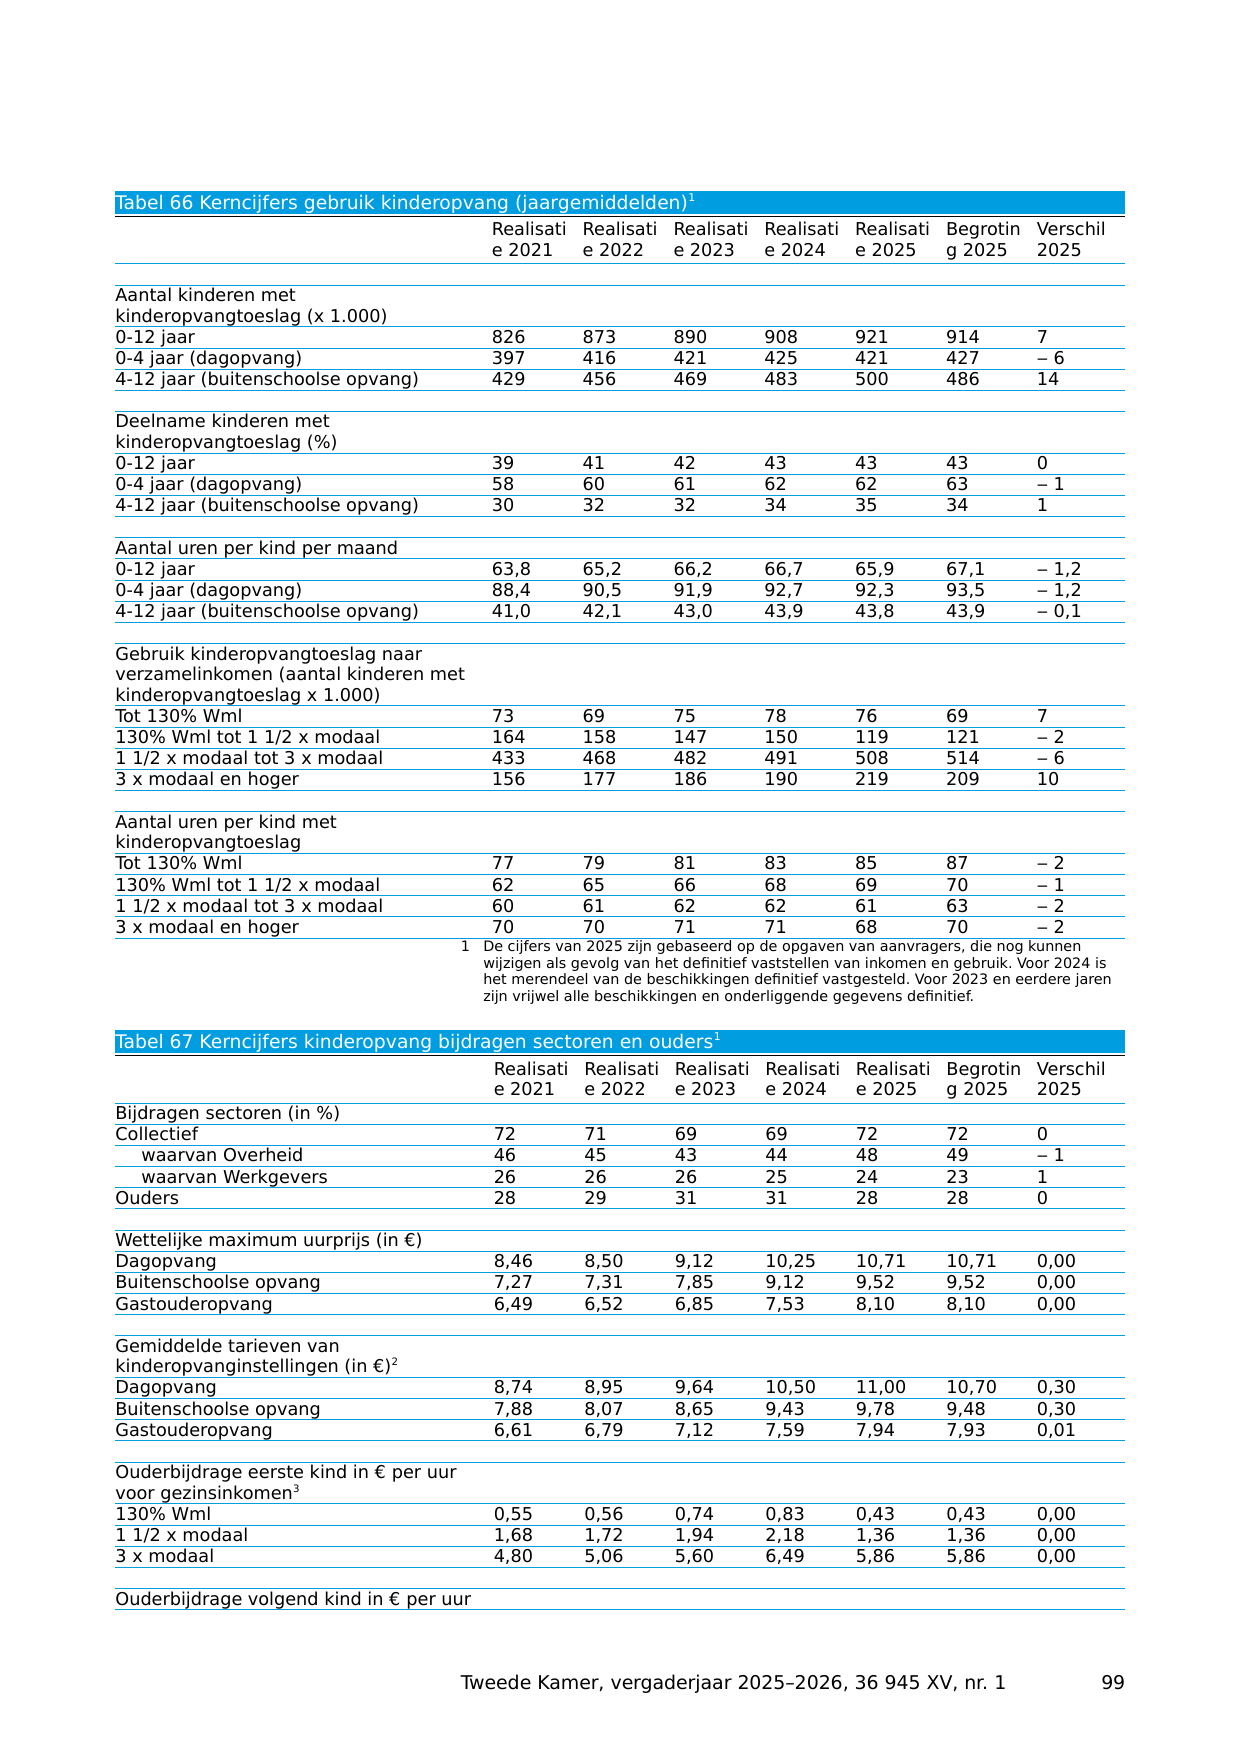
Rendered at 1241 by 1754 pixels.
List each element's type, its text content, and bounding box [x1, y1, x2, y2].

table_cell [852, 286, 943, 326]
table_cell 914 [943, 327, 1034, 347]
table_cell 62 [489, 875, 579, 895]
table_cell [581, 1568, 672, 1588]
table_cell 76 [852, 706, 943, 726]
table_cell 26 [491, 1167, 581, 1187]
table_cell 425 [761, 349, 852, 368]
table_cell [762, 1589, 853, 1609]
table_cell 6,49 [491, 1294, 581, 1314]
table_cell 85 [852, 854, 943, 874]
table_cell 23 [943, 1167, 1034, 1187]
table_cell 908 [761, 327, 852, 347]
table_cell 7 [1034, 327, 1125, 347]
table_cell ‒ 2 [1034, 917, 1125, 937]
table_cell 42 [670, 454, 761, 474]
table_cell [580, 517, 670, 537]
table_cell 10,50 [762, 1378, 853, 1398]
table_cell 81 [670, 854, 761, 874]
table_cell [581, 1209, 672, 1229]
table_cell [670, 412, 761, 453]
table_cell [489, 391, 579, 411]
table_cell 73 [489, 706, 579, 726]
table_cell [852, 623, 943, 643]
table_cell 469 [670, 370, 761, 390]
table_cell Verschil 2025 [1034, 1056, 1125, 1103]
table_cell 9,48 [943, 1399, 1034, 1419]
table_cell Realisatie 2025 [852, 217, 943, 263]
table_cell Dagopvang [115, 1378, 491, 1398]
table_cell ‒ 1 [1034, 875, 1125, 895]
table_cell 87 [943, 854, 1034, 874]
table_cell 826 [489, 327, 579, 347]
table_cell Realisatie 2024 [761, 217, 852, 263]
table_cell 68 [852, 917, 943, 937]
table_cell Dagopvang [115, 1252, 491, 1272]
table_cell [580, 391, 670, 411]
table_cell 121 [943, 728, 1034, 748]
table_cell 61 [580, 896, 670, 916]
table_cell Deelname kinderen met kinderopvangtoeslag (%) [115, 412, 489, 453]
table_cell 421 [670, 349, 761, 368]
table_cell [115, 1315, 491, 1335]
table_cell [853, 1589, 943, 1609]
table_cell 10,25 [762, 1252, 853, 1272]
table_cell [581, 1336, 672, 1377]
table_cell 58 [489, 475, 579, 495]
table_cell Aantal uren per kind per maand [115, 538, 489, 558]
table_cell 0,55 [491, 1504, 581, 1524]
table_cell 69 [762, 1125, 853, 1145]
table_cell [761, 286, 852, 326]
table_cell 508 [852, 749, 943, 769]
table_cell Realisatie 2025 [853, 1056, 943, 1103]
table_cell 7,53 [762, 1294, 853, 1314]
table_cell 0 [1034, 1125, 1125, 1145]
table_cell 483 [761, 370, 852, 390]
table_cell [762, 1336, 853, 1377]
list De cijfers van 2025 zijn gebaseerd op de opgaven van aanvragers, die nog kunnen wijzigen als gevolg van het definitief vaststellen van inkomen en gebruik. Voor 2024 is het merendeel van de beschikkingen definitief vastgesteld. Voor 2023 en eerdere jaren zijn vrijwel alle beschikkingen en onderliggende gegevens definitief. [461, 939, 1125, 1005]
table_cell 70 [943, 875, 1034, 895]
table_cell [115, 791, 489, 811]
table_cell 35 [852, 496, 943, 516]
table_cell 7,94 [853, 1420, 943, 1440]
table_cell 468 [580, 749, 670, 769]
table_cell 72 [853, 1125, 943, 1145]
table_cell Verschil 2025 [1034, 217, 1125, 263]
table_cell 130% Wml tot 1 1/2 x modaal [115, 875, 489, 895]
table_cell [115, 517, 489, 537]
table_cell ‒ 1 [1034, 475, 1125, 495]
table_cell [489, 264, 579, 284]
table_cell [852, 812, 943, 853]
table_cell [852, 264, 943, 284]
table_cell [672, 1589, 762, 1609]
table_cell Begroting 2025 [943, 1056, 1034, 1103]
table_cell 8,95 [581, 1378, 672, 1398]
table_cell 65 [580, 875, 670, 895]
table_cell [115, 1209, 491, 1229]
table_cell Aantal kinderen met kinderopvangtoeslag (x 1.000) [115, 286, 489, 326]
table_cell 26 [581, 1167, 672, 1187]
table_cell 39 [489, 454, 579, 474]
table_cell [943, 412, 1034, 453]
table_cell 41,0 [489, 602, 579, 622]
table_cell [762, 1104, 853, 1124]
table_cell [491, 1231, 581, 1251]
table_cell [491, 1441, 581, 1462]
table_cell 6,85 [672, 1294, 762, 1314]
table_cell [761, 264, 852, 284]
table_cell 1 1/2 x modaal [115, 1526, 491, 1546]
table_cell 91,9 [670, 581, 761, 601]
table_cell 44 [762, 1146, 853, 1166]
table_cell [670, 791, 761, 811]
table_cell Realisatie 2024 [762, 1056, 853, 1103]
table_cell [581, 1463, 672, 1503]
table_cell 46 [491, 1146, 581, 1166]
table_cell 921 [852, 327, 943, 347]
table_cell [852, 791, 943, 811]
table_cell 10,71 [853, 1252, 943, 1272]
table_cell 0-4 jaar (dagopvang) [115, 581, 489, 601]
table_cell 28 [491, 1188, 581, 1208]
table_cell 77 [489, 854, 579, 874]
table_cell 5,86 [853, 1547, 943, 1567]
table_cell [853, 1463, 943, 1503]
table_cell [672, 1336, 762, 1377]
table_cell [1034, 1441, 1125, 1462]
table_cell 1 [1034, 1167, 1125, 1187]
table_cell 514 [943, 749, 1034, 769]
table_cell [761, 791, 852, 811]
table_cell 62 [852, 475, 943, 495]
table_cell ‒ 1,2 [1034, 581, 1125, 601]
table_cell [1034, 391, 1125, 411]
table_cell [1034, 1209, 1125, 1229]
table_cell 156 [489, 770, 579, 790]
table_cell 209 [943, 770, 1034, 790]
table_cell [489, 412, 579, 453]
table_cell [115, 1146, 138, 1166]
table_cell ‒ 2 [1034, 896, 1125, 916]
table_cell [943, 517, 1034, 537]
table_cell 69 [672, 1125, 762, 1145]
table_cell 1,68 [491, 1526, 581, 1546]
table_cell 68 [761, 875, 852, 895]
table_cell 66,7 [761, 559, 852, 579]
table_cell 93,5 [943, 581, 1034, 601]
table_cell Bijdragen sectoren (in %) [115, 1104, 491, 1124]
table_cell Wettelijke maximum uurprijs (in €) [115, 1231, 491, 1251]
table_cell [1034, 1568, 1125, 1588]
table_cell 158 [580, 728, 670, 748]
table_cell [853, 1336, 943, 1377]
table_cell 3 x modaal en hoger [115, 917, 489, 937]
table_cell 75 [670, 706, 761, 726]
table_cell 0,83 [762, 1504, 853, 1524]
table_cell 63,8 [489, 559, 579, 579]
table_cell Realisatie 2022 [581, 1056, 672, 1103]
table_cell [761, 623, 852, 643]
table_cell 62 [761, 896, 852, 916]
table_cell 177 [580, 770, 670, 790]
table_cell Realisatie 2022 [580, 217, 670, 263]
table_cell Gastouderopvang [115, 1294, 491, 1314]
table_cell [1034, 538, 1125, 558]
table_cell 130% Wml tot 1 1/2 x modaal [115, 728, 489, 748]
table_cell [1034, 644, 1125, 705]
table_cell [1034, 623, 1125, 643]
table_cell 69 [580, 706, 670, 726]
table_cell waarvan Overheid [138, 1146, 491, 1166]
table_cell 43,9 [761, 602, 852, 622]
table_cell 186 [670, 770, 761, 790]
table_cell 25 [762, 1167, 853, 1187]
table_cell ‒ 6 [1034, 349, 1125, 368]
table_cell [491, 1336, 581, 1377]
table_cell [1034, 791, 1125, 811]
table_cell [115, 391, 489, 411]
table_cell 83 [761, 854, 852, 874]
table_cell 60 [489, 896, 579, 916]
table_cell [852, 517, 943, 537]
table_cell 8,10 [853, 1294, 943, 1314]
table_cell [491, 1463, 581, 1503]
table_cell [943, 1463, 1034, 1503]
table_cell 43 [852, 454, 943, 474]
table_cell Ouders [115, 1188, 491, 1208]
table_cell [1034, 1589, 1125, 1609]
table_cell 48 [853, 1146, 943, 1166]
table_cell [115, 264, 489, 284]
table_cell 8,74 [491, 1378, 581, 1398]
table_cell [491, 1209, 581, 1229]
table_cell 0 [1034, 1188, 1125, 1208]
table_cell 6,61 [491, 1420, 581, 1440]
table_cell [670, 623, 761, 643]
table_cell 8,46 [491, 1252, 581, 1272]
table_cell [580, 264, 670, 284]
table_cell 41 [580, 454, 670, 474]
table_cell [762, 1463, 853, 1503]
table_cell 30 [489, 496, 579, 516]
table_cell 8,50 [581, 1252, 672, 1272]
table_cell [1034, 812, 1125, 853]
table_cell 67,1 [943, 559, 1034, 579]
table_cell [580, 412, 670, 453]
table_cell 0,30 [1034, 1378, 1125, 1398]
table_cell [1034, 1336, 1125, 1377]
table_cell [489, 644, 579, 705]
table_cell 9,78 [853, 1399, 943, 1419]
table_cell 61 [670, 475, 761, 495]
table_cell [670, 286, 761, 326]
table_cell [762, 1315, 853, 1335]
table_cell Begroting 2025 [943, 217, 1034, 263]
table_cell 1 1/2 x modaal tot 3 x modaal [115, 749, 489, 769]
table_cell [943, 1336, 1034, 1377]
table_cell [853, 1315, 943, 1335]
table_cell [762, 1441, 853, 1462]
table_cell Realisatie 2023 [672, 1056, 762, 1103]
table_cell [943, 1209, 1034, 1229]
table_cell 43,9 [943, 602, 1034, 622]
table_cell Collectief [115, 1125, 491, 1145]
table_cell 7,88 [491, 1399, 581, 1419]
table_cell 34 [943, 496, 1034, 516]
table_cell 0 [1034, 454, 1125, 474]
table_cell [762, 1231, 853, 1251]
table_cell [943, 1568, 1034, 1588]
table_cell 69 [852, 875, 943, 895]
table_cell Gastouderopvang [115, 1420, 491, 1440]
table_cell 28 [853, 1188, 943, 1208]
table_cell 0-12 jaar [115, 454, 489, 474]
table_cell 92,7 [761, 581, 852, 601]
table_cell 7,27 [491, 1273, 581, 1293]
table_cell [943, 1104, 1034, 1124]
table_cell 43,8 [852, 602, 943, 622]
table_cell 14 [1034, 370, 1125, 390]
table_cell Realisatie 2021 [489, 217, 579, 263]
table_cell [672, 1463, 762, 1503]
table_cell 2,18 [762, 1526, 853, 1546]
table_cell [1034, 286, 1125, 326]
table_cell [943, 538, 1034, 558]
table_cell [489, 791, 579, 811]
table_cell 9,64 [672, 1378, 762, 1398]
table_cell 9,52 [943, 1273, 1034, 1293]
table_cell 8,10 [943, 1294, 1034, 1314]
table_cell 66,2 [670, 559, 761, 579]
table_cell 32 [670, 496, 761, 516]
table_cell [491, 1589, 581, 1609]
table_cell 8,65 [672, 1399, 762, 1419]
table_cell 0,00 [1034, 1273, 1125, 1293]
table_cell waarvan Werkgevers [138, 1167, 491, 1187]
table_cell [580, 286, 670, 326]
table_cell 4-12 jaar (buitenschoolse opvang) [115, 370, 489, 390]
table_cell 70 [580, 917, 670, 937]
table_cell [672, 1568, 762, 1588]
table_cell [670, 644, 761, 705]
table_cell 78 [761, 706, 852, 726]
table_cell [581, 1315, 672, 1335]
table_cell 0-12 jaar [115, 327, 489, 347]
table_cell 456 [580, 370, 670, 390]
table_cell 65,2 [580, 559, 670, 579]
table_cell 0,00 [1034, 1504, 1125, 1524]
table_cell 28 [943, 1188, 1034, 1208]
table_cell 7,59 [762, 1420, 853, 1440]
table_cell ‒ 0,1 [1034, 602, 1125, 622]
table_cell 429 [489, 370, 579, 390]
table_cell [491, 1315, 581, 1335]
table_cell 8,07 [581, 1399, 672, 1419]
table_cell [853, 1231, 943, 1251]
table_cell [943, 791, 1034, 811]
table_cell [672, 1441, 762, 1462]
table_cell [1034, 1104, 1125, 1124]
table_cell 34 [761, 496, 852, 516]
table_cell ‒ 6 [1034, 749, 1125, 769]
table_cell [670, 812, 761, 853]
table_cell [115, 623, 489, 643]
table_cell 43 [943, 454, 1034, 474]
table_cell Tot 130% Wml [115, 854, 489, 874]
table_cell 0-4 jaar (dagopvang) [115, 349, 489, 368]
table_cell 24 [853, 1167, 943, 1187]
table_cell [581, 1231, 672, 1251]
table_cell 63 [943, 896, 1034, 916]
table_cell [943, 286, 1034, 326]
table_cell [761, 538, 852, 558]
table_cell 0,74 [672, 1504, 762, 1524]
table_cell [672, 1231, 762, 1251]
table_cell 71 [581, 1125, 672, 1145]
table_cell 11,00 [853, 1378, 943, 1398]
table_cell [852, 644, 943, 705]
table_cell [853, 1104, 943, 1124]
table_cell 62 [670, 896, 761, 916]
table_cell 6,52 [581, 1294, 672, 1314]
table_cell [670, 517, 761, 537]
table_cell 6,79 [581, 1420, 672, 1440]
table_cell [943, 264, 1034, 284]
table_cell 0,00 [1034, 1252, 1125, 1272]
table_cell 9,12 [672, 1252, 762, 1272]
table_cell [943, 391, 1034, 411]
table_cell 5,06 [581, 1547, 672, 1567]
table_cell 43,0 [670, 602, 761, 622]
table_cell 0,56 [581, 1504, 672, 1524]
table_cell [943, 1315, 1034, 1335]
table_cell Ouderbijdrage eerste kind in € per uur voor gezinsinkomen3 [115, 1463, 491, 1503]
table_cell 0,01 [1034, 1420, 1125, 1440]
table_cell Gemiddelde tarieven van kinderopvanginstellingen (in €)2 [115, 1336, 491, 1377]
table_cell 7,31 [581, 1273, 672, 1293]
table_cell 416 [580, 349, 670, 368]
table_cell [670, 264, 761, 284]
table_cell 71 [761, 917, 852, 937]
table_cell 491 [761, 749, 852, 769]
table_cell 92,3 [852, 581, 943, 601]
table_cell [762, 1568, 853, 1588]
table_cell 70 [489, 917, 579, 937]
table_cell 486 [943, 370, 1034, 390]
table_cell 421 [852, 349, 943, 368]
table_cell 71 [670, 917, 761, 937]
table_cell [491, 1568, 581, 1588]
table_cell 4-12 jaar (buitenschoolse opvang) [115, 496, 489, 516]
table_cell [852, 538, 943, 558]
table_cell 427 [943, 349, 1034, 368]
table_cell 433 [489, 749, 579, 769]
table_cell [581, 1104, 672, 1124]
table_cell ‒ 2 [1034, 854, 1125, 874]
table_cell 130% Wml [115, 1504, 491, 1524]
table_cell 119 [852, 728, 943, 748]
table_cell 150 [761, 728, 852, 748]
table_cell 63 [943, 475, 1034, 495]
table_cell [852, 412, 943, 453]
table_cell 90,5 [580, 581, 670, 601]
table_cell [943, 1589, 1034, 1609]
table_cell [489, 812, 579, 853]
table_cell [761, 517, 852, 537]
table_cell 0,00 [1034, 1526, 1125, 1546]
table_cell 7 [1034, 706, 1125, 726]
table_cell [115, 217, 489, 263]
table_cell 0-12 jaar [115, 559, 489, 579]
table_cell Buitenschoolse opvang [115, 1399, 491, 1419]
table_cell [489, 517, 579, 537]
table_cell 66 [670, 875, 761, 895]
table_cell ‒ 2 [1034, 728, 1125, 748]
table_cell 1,72 [581, 1526, 672, 1546]
table_cell Aantal uren per kind met kinderopvangtoeslag [115, 812, 489, 853]
table_cell Gebruik kinderopvangtoeslag naar verzamelinkomen (aantal kinderen met kinderopvangtoeslag x 1.000) [115, 644, 489, 705]
table_cell [761, 644, 852, 705]
table_cell 1 [1034, 496, 1125, 516]
table_cell [672, 1104, 762, 1124]
table_cell 0,43 [943, 1504, 1034, 1524]
table_cell 9,52 [853, 1273, 943, 1293]
table_cell 1,36 [853, 1526, 943, 1546]
table_cell 72 [943, 1125, 1034, 1145]
table_cell 70 [943, 917, 1034, 937]
table_cell 4-12 jaar (buitenschoolse opvang) [115, 602, 489, 622]
table_cell 6,49 [762, 1547, 853, 1567]
table_cell 0,00 [1034, 1547, 1125, 1567]
table_cell [853, 1209, 943, 1229]
table_cell 10 [1034, 770, 1125, 790]
table_cell [943, 1231, 1034, 1251]
table_cell 43 [761, 454, 852, 474]
table_cell 3 x modaal en hoger [115, 770, 489, 790]
table_cell 9,43 [762, 1399, 853, 1419]
table_cell [762, 1209, 853, 1229]
table_cell [853, 1568, 943, 1588]
table_cell 1,94 [672, 1526, 762, 1546]
table_cell [580, 812, 670, 853]
table_cell 29 [581, 1188, 672, 1208]
table_cell [672, 1209, 762, 1229]
table_cell 164 [489, 728, 579, 748]
table_cell 9,12 [762, 1273, 853, 1293]
table_cell 79 [580, 854, 670, 874]
table_cell [1034, 412, 1125, 453]
table_cell [1034, 1463, 1125, 1503]
table_cell 26 [672, 1167, 762, 1187]
table_cell 1,36 [943, 1526, 1034, 1546]
table_cell [943, 1441, 1034, 1462]
table_cell [852, 391, 943, 411]
table_cell [581, 1441, 672, 1462]
table_cell 31 [762, 1188, 853, 1208]
table_cell 219 [852, 770, 943, 790]
table_cell [489, 538, 579, 558]
table_cell [1034, 1315, 1125, 1335]
table_cell Buitenschoolse opvang [115, 1273, 491, 1293]
table_cell 0,30 [1034, 1399, 1125, 1419]
table_cell [489, 623, 579, 643]
table_cell 32 [580, 496, 670, 516]
table_cell Realisatie 2021 [491, 1056, 581, 1103]
table_cell 890 [670, 327, 761, 347]
table_cell 482 [670, 749, 761, 769]
table_cell [670, 538, 761, 558]
table_cell 88,4 [489, 581, 579, 601]
table_cell [943, 623, 1034, 643]
table_cell 190 [761, 770, 852, 790]
table_cell [761, 412, 852, 453]
table_cell Realisatie 2023 [670, 217, 761, 263]
table_cell [580, 791, 670, 811]
table_cell ‒ 1 [1034, 1146, 1125, 1166]
table_cell 7,12 [672, 1420, 762, 1440]
table_cell [115, 1167, 138, 1187]
table_cell 45 [581, 1146, 672, 1166]
table_cell [580, 644, 670, 705]
table_cell [761, 391, 852, 411]
table_cell 10,70 [943, 1378, 1034, 1398]
table_cell [491, 1104, 581, 1124]
table_cell 42,1 [580, 602, 670, 622]
table_cell [580, 538, 670, 558]
table_cell ‒ 1,2 [1034, 559, 1125, 579]
table_cell 873 [580, 327, 670, 347]
table_cell 7,93 [943, 1420, 1034, 1440]
table_cell 3 x modaal [115, 1547, 491, 1567]
table_cell [853, 1441, 943, 1462]
table_cell 500 [852, 370, 943, 390]
table_cell [115, 1568, 491, 1588]
table_cell 69 [943, 706, 1034, 726]
table_cell 31 [672, 1188, 762, 1208]
table_cell 62 [761, 475, 852, 495]
table_cell Tot 130% Wml [115, 706, 489, 726]
table_cell 4,80 [491, 1547, 581, 1567]
table_cell 43 [672, 1146, 762, 1166]
table_cell 0-4 jaar (dagopvang) [115, 475, 489, 495]
table_cell [670, 391, 761, 411]
table_cell 147 [670, 728, 761, 748]
table_cell 397 [489, 349, 579, 368]
table_cell 1 1/2 x modaal tot 3 x modaal [115, 896, 489, 916]
table_cell [1034, 517, 1125, 537]
table_cell [672, 1315, 762, 1335]
table_cell 72 [491, 1125, 581, 1145]
table_cell [1034, 1231, 1125, 1251]
table_cell Ouderbijdrage volgend kind in € per uur [115, 1589, 491, 1609]
table_cell 5,60 [672, 1547, 762, 1567]
table_cell 60 [580, 475, 670, 495]
table_cell [489, 286, 579, 326]
table_cell [580, 623, 670, 643]
table_cell [581, 1589, 672, 1609]
table_cell 49 [943, 1146, 1034, 1166]
table_cell 10,71 [943, 1252, 1034, 1272]
table_cell [1034, 264, 1125, 284]
table_cell [943, 644, 1034, 705]
table_cell [115, 1056, 491, 1103]
table_cell [943, 812, 1034, 853]
table_cell 65,9 [852, 559, 943, 579]
table_cell 0,43 [853, 1504, 943, 1524]
table_cell [115, 1441, 491, 1462]
table_cell 5,86 [943, 1547, 1034, 1567]
table_cell [761, 812, 852, 853]
table_cell 0,00 [1034, 1294, 1125, 1314]
table_cell 61 [852, 896, 943, 916]
table_cell 7,85 [672, 1273, 762, 1293]
